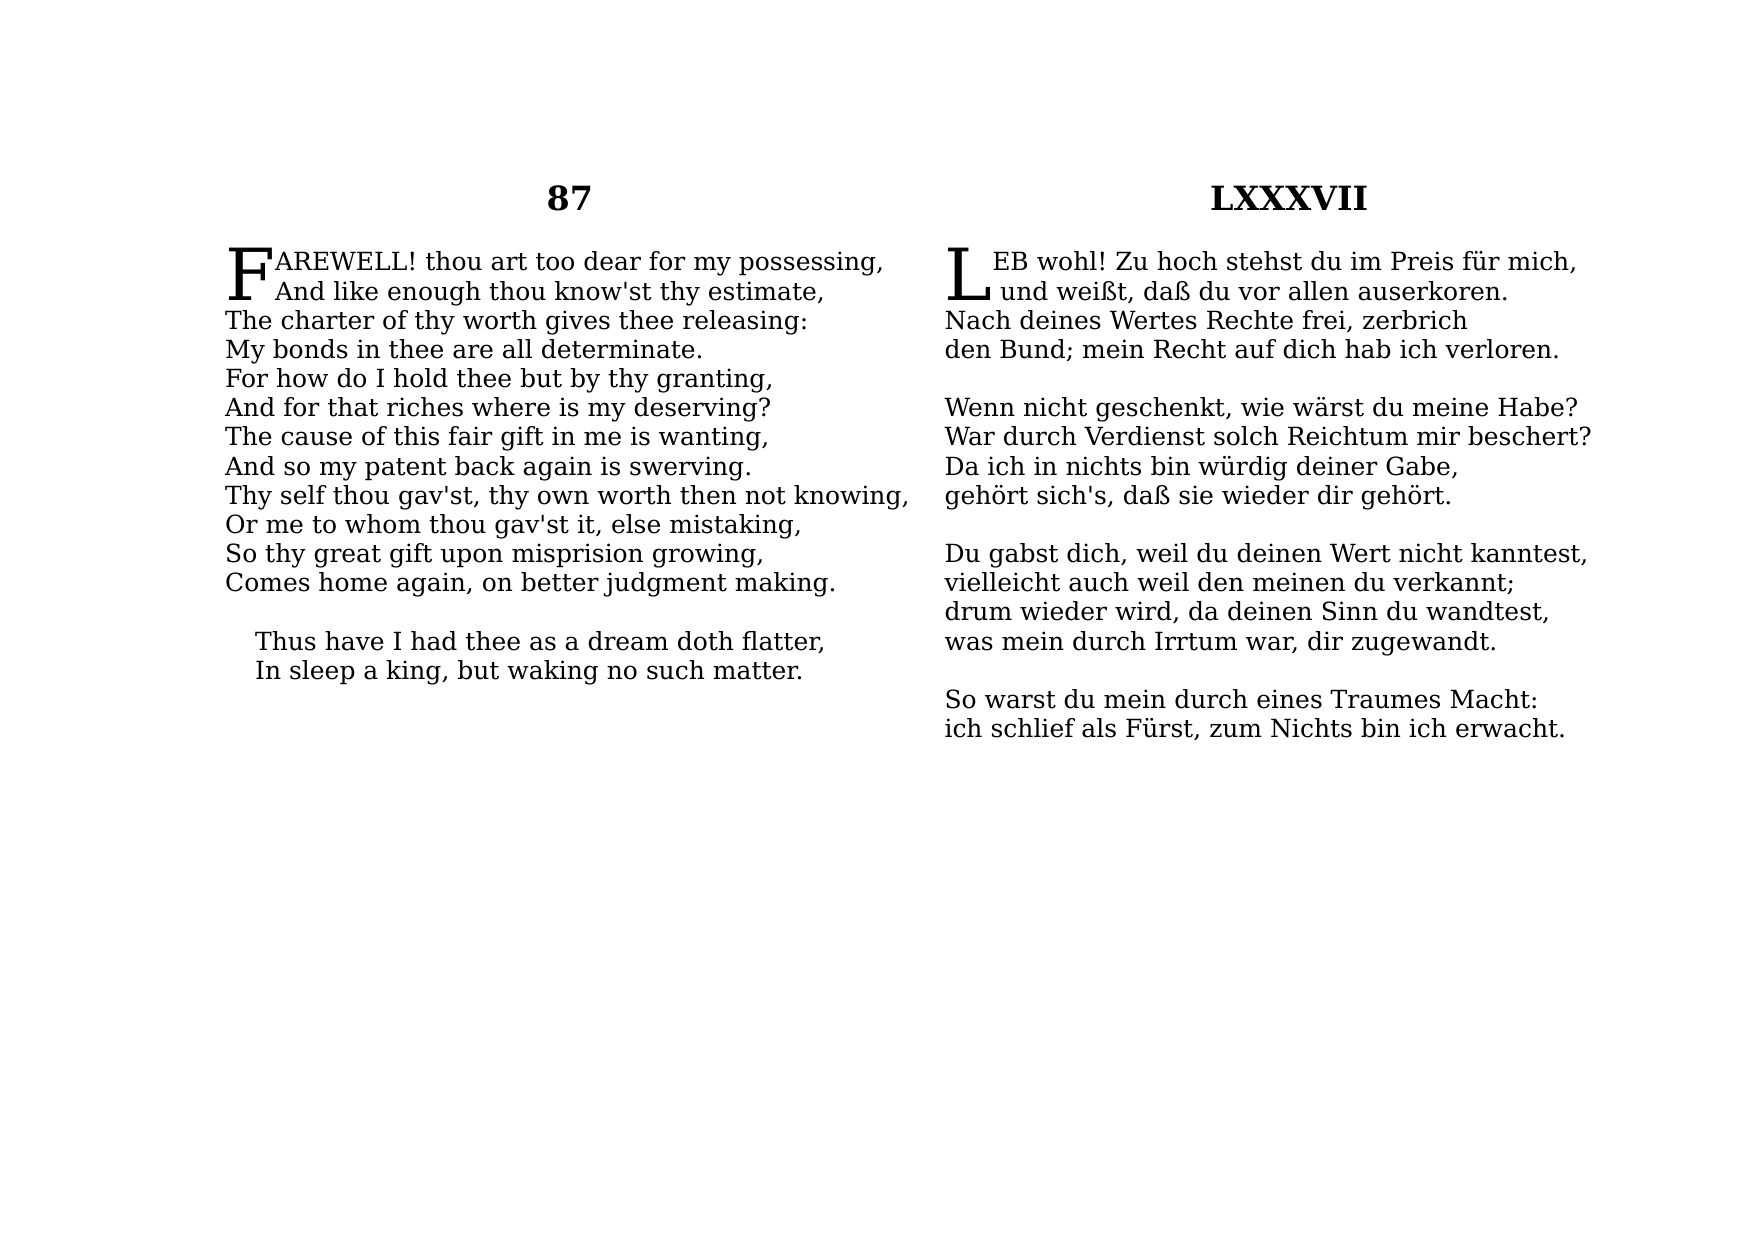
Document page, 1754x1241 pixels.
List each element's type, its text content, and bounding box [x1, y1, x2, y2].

text So warst du mein durch eines Traumes Macht: ich schlief als Fürst, zum Nichts bin ich erwacht. [944, 685, 1633, 743]
text Wenn nicht geschenkt, wie wärst du meine Habe? War durch Verdienst solch Reichtum mir beschert? Da ich in nichts bin würdig deiner Gabe, gehört sich's, daß sie wieder dir gehört. [944, 393, 1633, 510]
text LEB wohl! Zu hoch stehst du im Preis für mich, und weißt, daß du vor allen auserkoren. Nach deines Wertes Rechte frei, zerbrich den Bund; mein Recht auf dich hab ich verloren. [944, 247, 1633, 364]
text 87 [225, 179, 914, 218]
text Du gabst dich, weil du deinen Wert nicht kanntest, vielleicht auch weil den meinen du verkannt; drum wieder wird, da deinen Sinn du wandtest, was mein durch Irrtum war, dir zugewandt. [944, 539, 1633, 656]
text LXXXVII [944, 179, 1633, 218]
text FAREWELL! thou art too dear for my possessing, And like enough thou know'st thy estimate, The charter of thy worth gives thee releasing: My bonds in thee are all determinate. For how do I hold thee but by thy granting, And for that riches where is my deserving? The cause of this fair gift in me is wanting, And so my patent back again is swerving. Thy self thou gav'st, thy own worth then not knowing, Or me to whom thou gav'st it, else mistaking, So thy great gift upon misprision growing, Comes home again, on better judgment making. [225, 247, 914, 597]
text Thus have I had thee as a dream doth flatter, In sleep a king, but waking no such matter. [255, 627, 914, 685]
